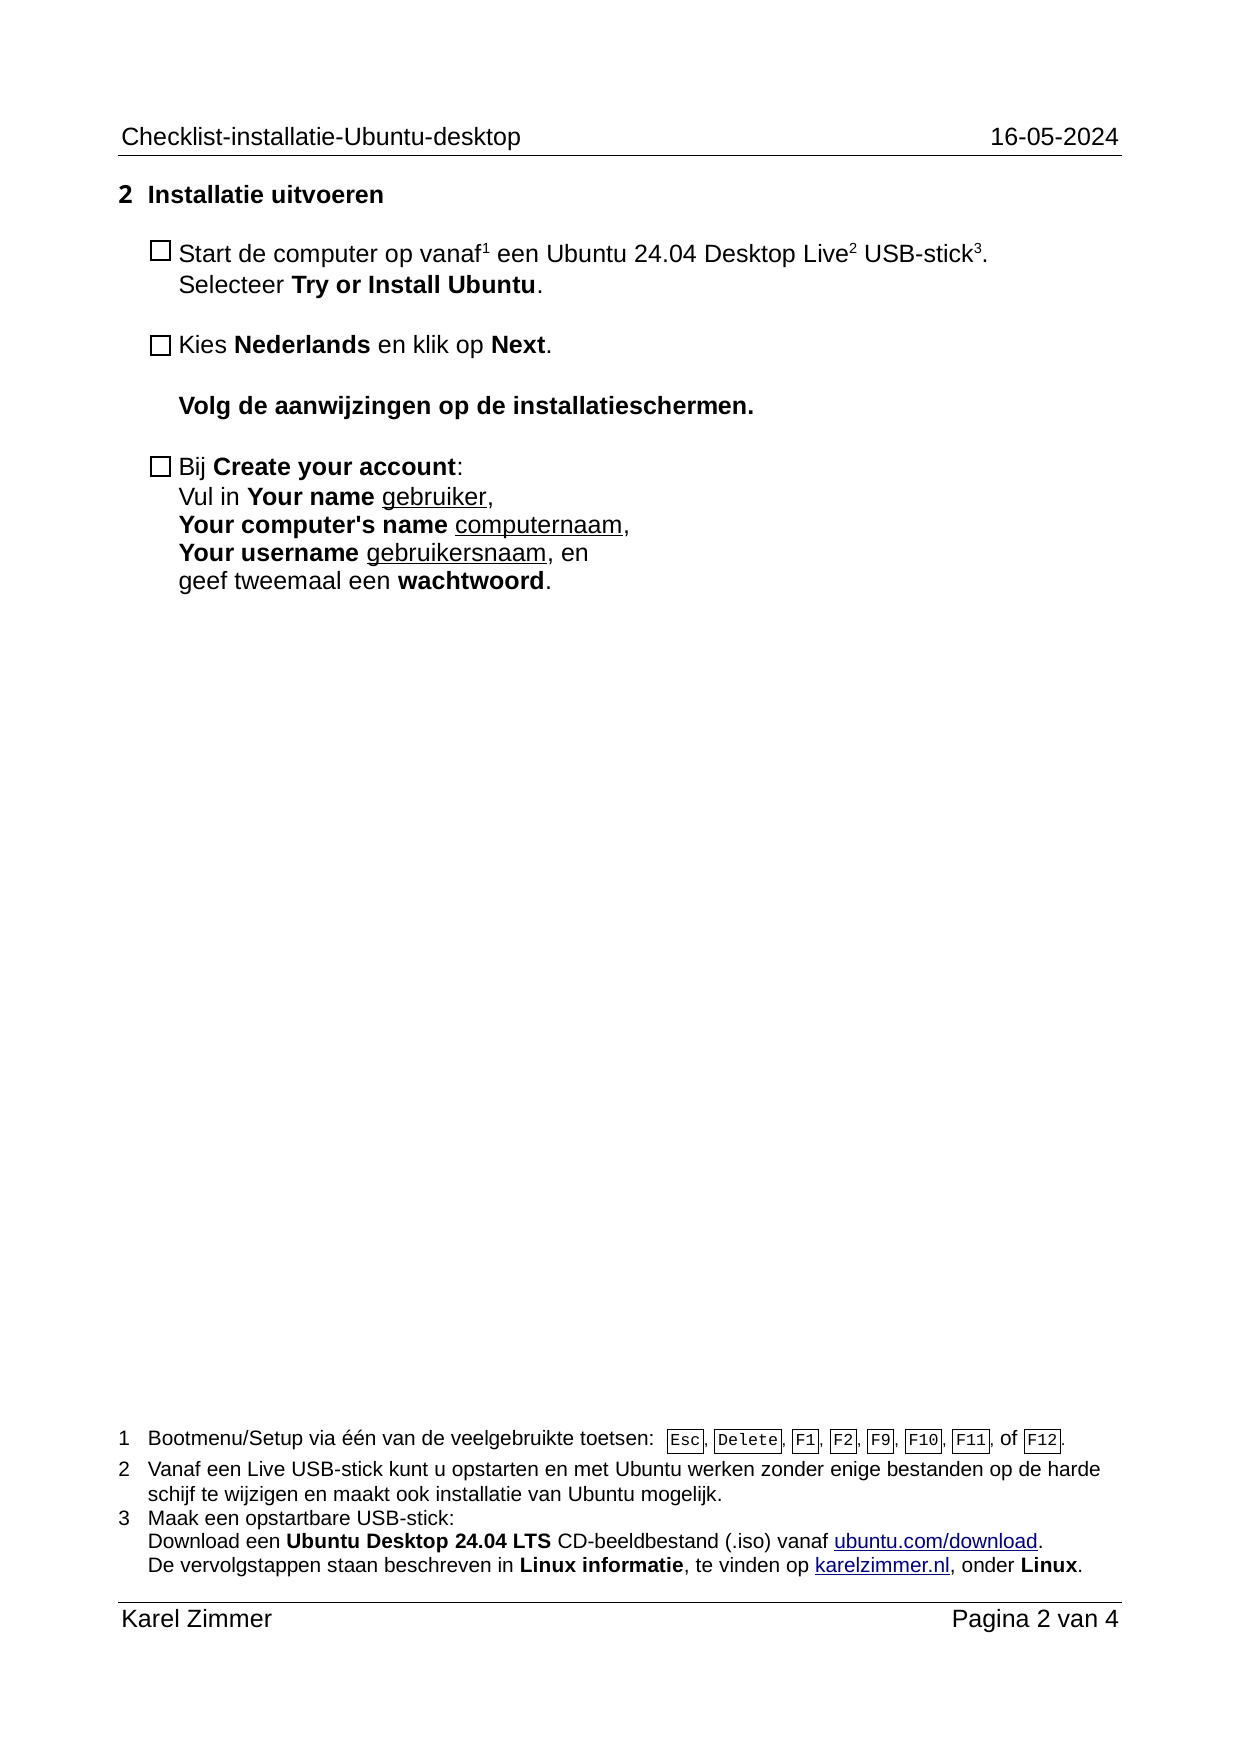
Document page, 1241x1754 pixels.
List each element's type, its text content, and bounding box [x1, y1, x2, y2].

table_cell [118, 482, 142, 596]
table_cell [142, 269, 177, 300]
table_cell Selecteer Try or Install Ubuntu. [177, 269, 1122, 300]
table_cell [142, 482, 177, 596]
table_header Start de computer op vanaf een Ubuntu 24.04 Desktop Live USB-stick. [177, 239, 1122, 269]
table_cell [142, 300, 177, 330]
table_cell [118, 451, 142, 482]
table_cell [118, 330, 142, 360]
table_cell Kies Nederlands en klik op Next. [177, 330, 1122, 360]
table_cell [177, 360, 1122, 391]
table_cell [142, 360, 177, 391]
table_cell [142, 451, 177, 482]
table_cell [118, 269, 142, 300]
list Installatie uitvoeren [118, 177, 1122, 211]
table_cell [118, 300, 142, 330]
table_cell [142, 330, 177, 360]
table_cell [118, 391, 142, 421]
table_cell [177, 300, 1122, 330]
table_cell Vul in Your name gebruiker, Your computer's name computernaam, Your username gebruikersnaam, en geef tweemaal een wachtwoord. [177, 482, 1122, 596]
table_header [142, 239, 177, 269]
table_cell [177, 421, 1122, 451]
table_cell Bij Create your account: [177, 451, 1122, 482]
table_header [118, 239, 142, 269]
table_cell [142, 391, 177, 421]
table_cell [142, 421, 177, 451]
table_cell [118, 360, 142, 391]
table_cell Volg de aanwijzingen op de installatieschermen. [177, 391, 1122, 421]
table_cell [118, 421, 142, 451]
